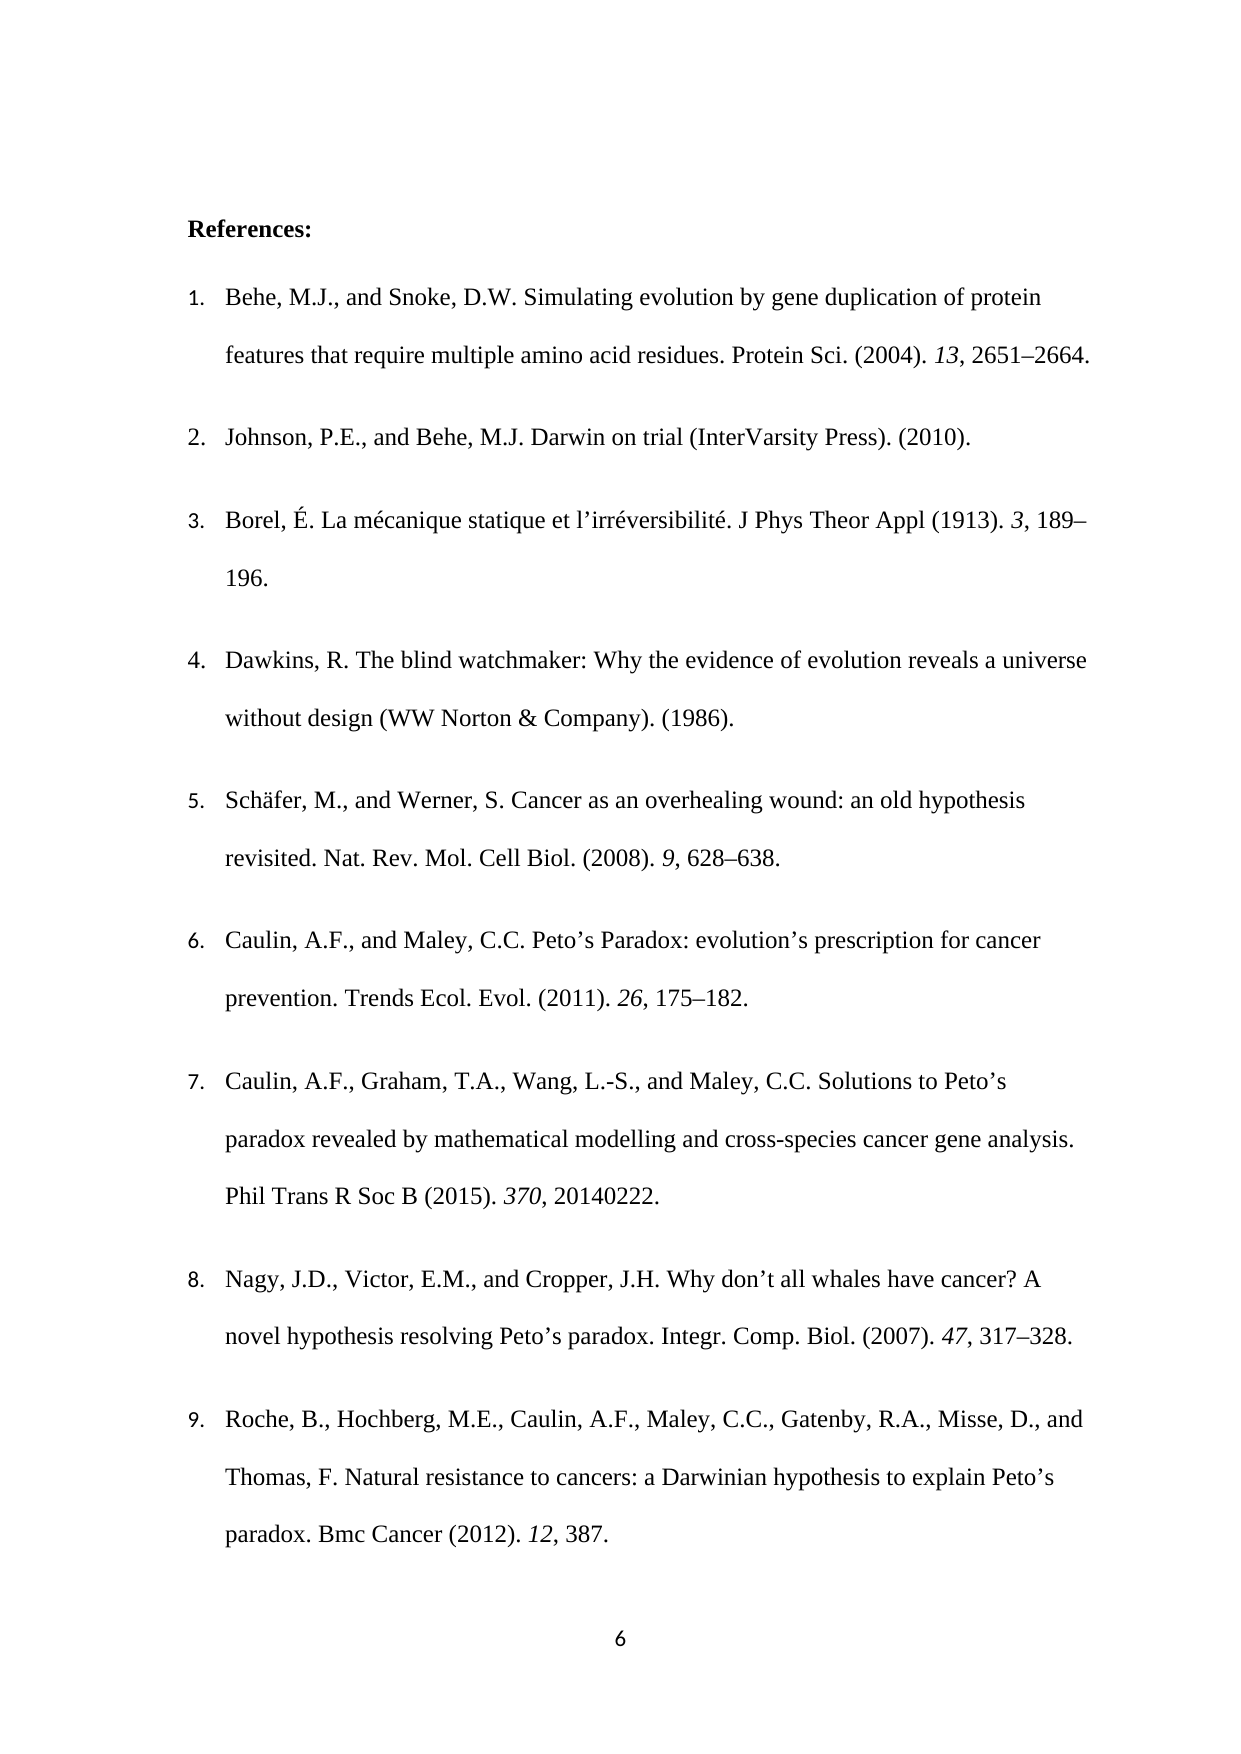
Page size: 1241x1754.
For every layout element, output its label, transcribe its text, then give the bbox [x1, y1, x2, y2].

list Behe, M.J., and Snoke, D.W. Simulating evolution by gene duplication of protein features that require multiple amino acid residues. Protein Sci. (2004). 13, 2651–2664. [187, 282, 1090, 369]
list Nagy, J.D., Victor, E.M., and Cropper, J.H. Why don’t all whales have cancer? A novel hypothesis resolving Peto’s paradox. Integr. Comp. Biol. (2007). 47, 317–328. [187, 1264, 1090, 1350]
list Borel, É. La mécanique statique et l’irréversibilité. J Phys Theor Appl (1913). 3, 189–196. [187, 505, 1090, 591]
list Caulin, A.F., and Maley, C.C. Peto’s Paradox: evolution’s prescription for cancer prevention. Trends Ecol. Evol. (2011). 26, 175–182. [187, 926, 1090, 1012]
list Dawkins, R. The blind watchmaker: Why the evidence of evolution reveals a universe without design (WW Norton & Company). (1986). [187, 645, 1090, 731]
list Caulin, A.F., Graham, T.A., Wang, L.-S., and Maley, C.C. Solutions to Peto’s paradox revealed by mathematical modelling and cross-species cancer gene analysis. Phil Trans R Soc B (2015). 370, 20140222. [187, 1066, 1090, 1210]
list Schäfer, M., and Werner, S. Cancer as an overhealing wound: an old hypothesis revisited. Nat. Rev. Mol. Cell Biol. (2008). 9, 628–638. [187, 785, 1090, 872]
text References: [150, 214, 1090, 243]
list Johnson, P.E., and Behe, M.J. Darwin on trial (InterVarsity Press). (2010). [187, 422, 1090, 451]
list Roche, B., Hochberg, M.E., Caulin, A.F., Maley, C.C., Gatenby, R.A., Misse, D., and Thomas, F. Natural resistance to cancers: a Darwinian hypothesis to explain Peto’s paradox. Bmc Cancer (2012). 12, 387. [187, 1404, 1090, 1548]
